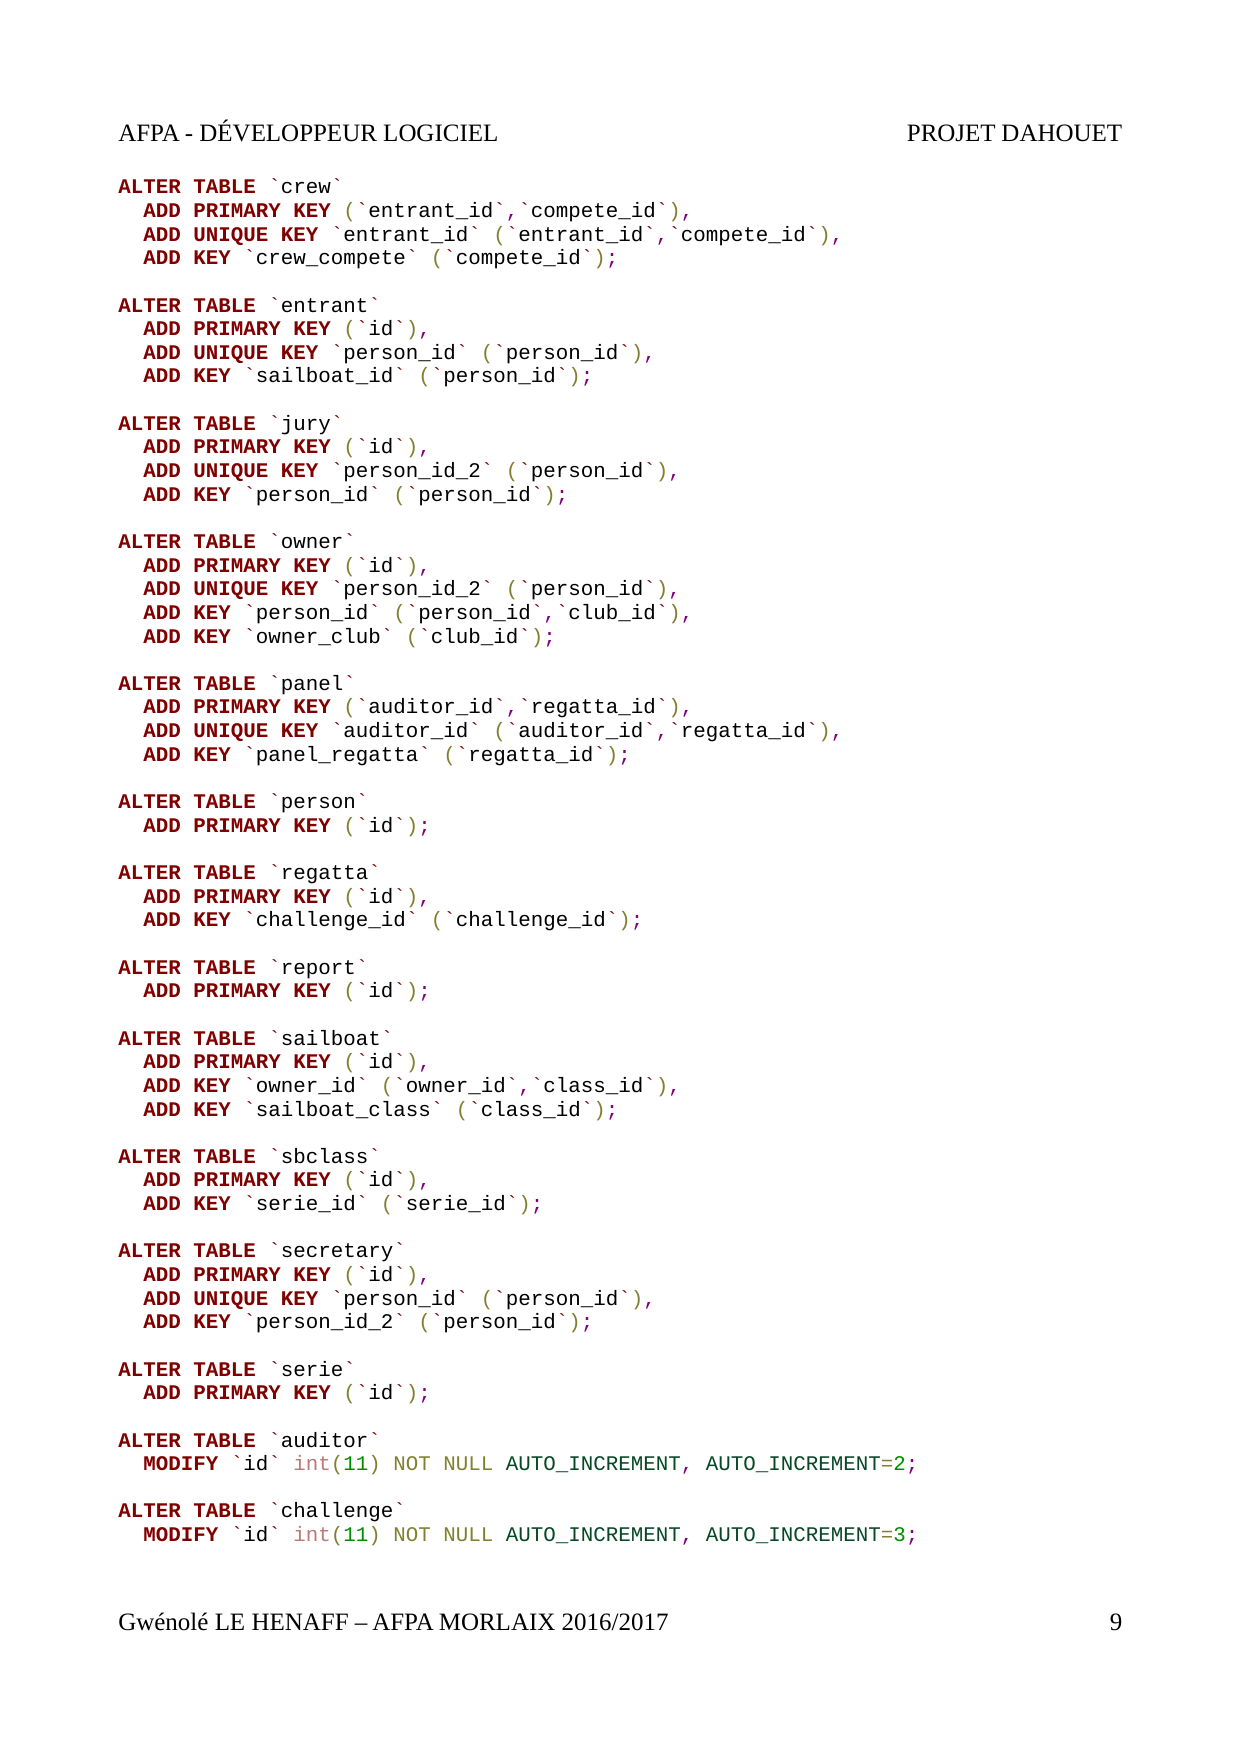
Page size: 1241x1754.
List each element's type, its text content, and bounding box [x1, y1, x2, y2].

text ADD KEY `challenge_id` (`challenge_id`); [118, 909, 1122, 933]
text ADD UNIQUE KEY `auditor_id` (`auditor_id`,`regatta_id`), [118, 720, 1122, 744]
text ALTER TABLE `challenge` [118, 1501, 1122, 1524]
text ALTER TABLE `serie` [118, 1359, 1122, 1382]
text ADD KEY `owner_club` (`club_id`); [118, 626, 1122, 649]
text ALTER TABLE `regatta` [118, 862, 1122, 886]
text ALTER TABLE `panel` [118, 673, 1122, 697]
text ADD UNIQUE KEY `person_id` (`person_id`), [118, 342, 1122, 366]
text ALTER TABLE `entrant` [118, 294, 1122, 318]
text ADD PRIMARY KEY (`id`), [118, 1051, 1122, 1075]
text ALTER TABLE `sbclass` [118, 1146, 1122, 1169]
text ADD PRIMARY KEY (`id`); [118, 1382, 1122, 1406]
text ADD PRIMARY KEY (`auditor_id`,`regatta_id`), [118, 697, 1122, 720]
text ADD KEY `sailboat_id` (`person_id`); [118, 366, 1122, 389]
text ADD KEY `person_id` (`person_id`); [118, 484, 1122, 507]
text ADD UNIQUE KEY `entrant_id` (`entrant_id`,`compete_id`), [118, 224, 1122, 247]
text ADD PRIMARY KEY (`id`); [118, 815, 1122, 838]
text ALTER TABLE `crew` [118, 176, 1122, 200]
text ALTER TABLE `secretary` [118, 1240, 1122, 1264]
text ALTER TABLE `owner` [118, 531, 1122, 555]
text ADD UNIQUE KEY `person_id` (`person_id`), [118, 1288, 1122, 1311]
text ALTER TABLE `auditor` [118, 1429, 1122, 1453]
text MODIFY `id` int(11) NOT NULL AUTO_INCREMENT, AUTO_INCREMENT=2; [118, 1453, 1122, 1477]
text ADD UNIQUE KEY `person_id_2` (`person_id`), [118, 460, 1122, 484]
text ADD PRIMARY KEY (`id`), [118, 318, 1122, 342]
text ADD KEY `crew_compete` (`compete_id`); [118, 247, 1122, 271]
text ALTER TABLE `report` [118, 957, 1122, 980]
text ADD PRIMARY KEY (`id`), [118, 1264, 1122, 1288]
text ALTER TABLE `sailboat` [118, 1028, 1122, 1051]
text MODIFY `id` int(11) NOT NULL AUTO_INCREMENT, AUTO_INCREMENT=3; [118, 1524, 1122, 1548]
text ADD KEY `panel_regatta` (`regatta_id`); [118, 744, 1122, 767]
text ADD UNIQUE KEY `person_id_2` (`person_id`), [118, 578, 1122, 602]
text ADD KEY `serie_id` (`serie_id`); [118, 1193, 1122, 1217]
text ADD KEY `sailboat_class` (`class_id`); [118, 1098, 1122, 1122]
text ADD PRIMARY KEY (`id`); [118, 980, 1122, 1004]
text ADD PRIMARY KEY (`id`), [118, 436, 1122, 460]
text ADD KEY `person_id` (`person_id`,`club_id`), [118, 602, 1122, 626]
text ALTER TABLE `person` [118, 791, 1122, 815]
text ADD PRIMARY KEY (`id`), [118, 555, 1122, 578]
text ADD KEY `owner_id` (`owner_id`,`class_id`), [118, 1075, 1122, 1098]
text ALTER TABLE `jury` [118, 413, 1122, 436]
text ADD KEY `person_id_2` (`person_id`); [118, 1311, 1122, 1335]
text ADD PRIMARY KEY (`id`), [118, 1169, 1122, 1193]
text ADD PRIMARY KEY (`id`), [118, 886, 1122, 909]
text ADD PRIMARY KEY (`entrant_id`,`compete_id`), [118, 200, 1122, 224]
